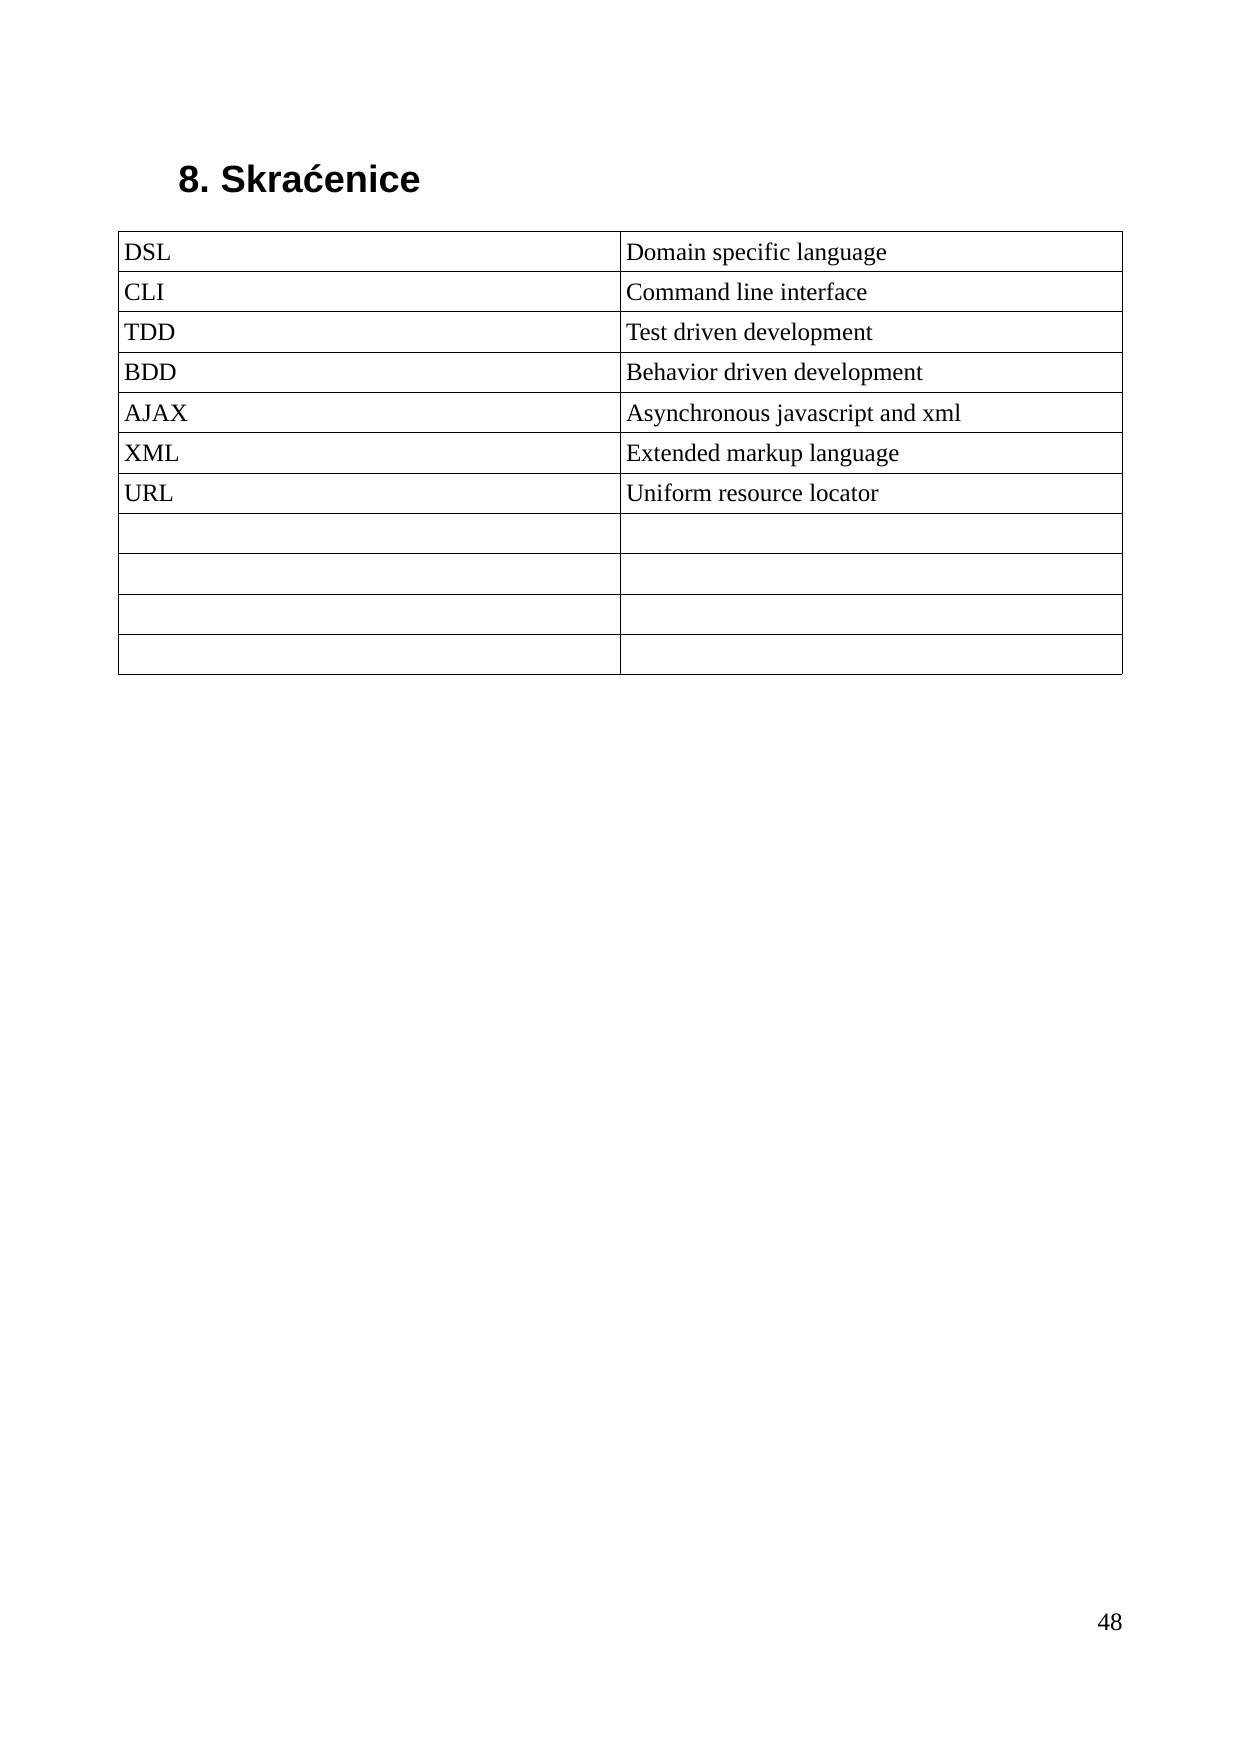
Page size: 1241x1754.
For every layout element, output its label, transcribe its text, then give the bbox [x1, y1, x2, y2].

table_cell Test driven development [621, 312, 1122, 352]
table_cell [119, 635, 620, 674]
table_cell CLI [119, 272, 620, 311]
table_cell [621, 595, 1122, 634]
table_cell [119, 554, 620, 593]
table_cell TDD [119, 312, 620, 352]
table_cell [119, 514, 620, 553]
table_cell Command line interface [621, 272, 1122, 311]
table_cell [621, 554, 1122, 593]
table_cell Extended markup language [621, 433, 1122, 473]
table_cell [119, 595, 620, 634]
table_cell BDD [119, 353, 620, 392]
table_header Domain specific language [621, 232, 1122, 271]
table_cell Behavior driven development [621, 353, 1122, 392]
table_cell [621, 635, 1122, 674]
table_cell URL [119, 474, 620, 513]
table_cell Uniform resource locator [621, 474, 1122, 513]
table_cell Asynchronous javascript and xml [621, 393, 1122, 432]
table_cell XML [119, 433, 620, 473]
table_cell AJAX [119, 393, 620, 432]
table_cell [621, 514, 1122, 553]
table_header DSL [119, 232, 620, 271]
subtitle Skraćenice [118, 157, 1122, 201]
